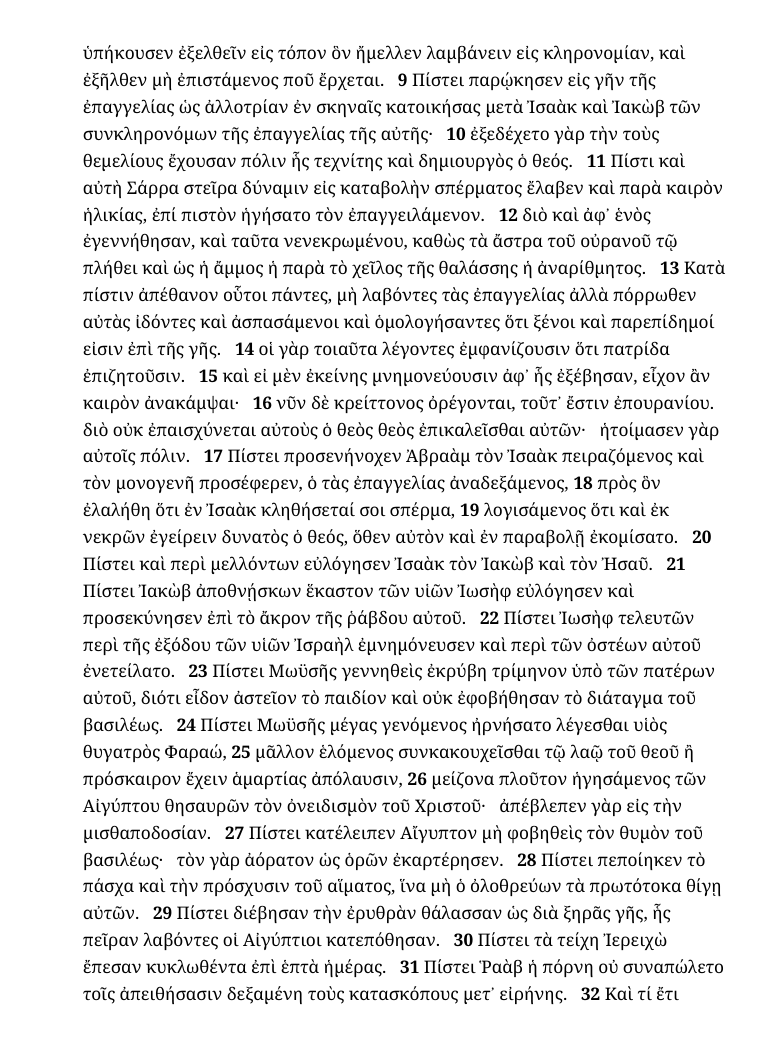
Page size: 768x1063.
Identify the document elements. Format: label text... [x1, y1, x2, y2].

text ὑπήκουσεν ἐξελθεῖν εἰς τόπον ὃν ἤμελλεν λαμβάνειν εἰς κληρονομίαν, καὶ ἐξῆλθεν μὴ ἐπιστάμενος ποῦ ἔρχεται. 9 Πίστει παρῴκησεν εἰς γῆν τῆς ἐπαγγελίας ὡς ἀλλοτρίαν ἐν σκηναῖς κατοικήσας μετὰ Ἰσαὰκ καὶ Ἰακὼβ τῶν συνκληρονόμων τῆς ἐπαγγελίας τῆς αὐτῆς· 10 ἐξεδέχετο γὰρ τὴν τοὺς θεμελίους ἔχουσαν πόλιν ἧς τεχνίτης καὶ δημιουργὸς ὁ θεός. 11 Πίστι καὶ αὐτὴ Σάρρα στεῖρα δύναμιν εἰς καταβολὴν σπέρματος ἔλαβεν καὶ παρὰ καιρὸν ἡλικίας, ἐπί πιστὸν ἡγήσατο τὸν ἐπαγγειλάμενον. 12 διὸ καὶ ἀφ᾽ ἑνὸς ἐγεννήθησαν, καὶ ταῦτα νενεκρωμένου, καθὼς τὰ ἄστρα τοῦ οὐρανοῦ τῷ πλήθει καὶ ὡς ἡ ἄμμος ἡ παρὰ τὸ χεῖλος τῆς θαλάσσης ἡ ἀναρίθμητος. 13 Κατὰ πίστιν ἀπέθανον οὗτοι πάντες, μὴ λαβόντες τὰς ἐπαγγελίας ἀλλὰ πόρρωθεν αὐτὰς ἰδόντες καὶ ἀσπασάμενοι καὶ ὁμολογήσαντες ὅτι ξένοι καὶ παρεπίδημοί εἰσιν ἐπὶ τῆς γῆς. 14 οἱ γὰρ τοιαῦτα λέγοντες ἐμφανίζουσιν ὅτι πατρίδα ἐπιζητοῦσιν. 15 καὶ εἰ μὲν ἐκείνης μνημονεύουσιν ἀφ᾽ ἧς ἐξέβησαν, εἶχον ἂν καιρὸν ἀνακάμψαι· 16 νῦν δὲ κρείττονος ὀρέγονται, τοῦτ᾽ ἔστιν ἐπουρανίου. διὸ οὐκ ἐπαισχύνεται αὐτοὺς ὁ θεὸς θεὸς ἐπικαλεῖσθαι αὐτῶν· ἡτοίμασεν γὰρ αὐτοῖς πόλιν. 17 Πίστει προσενήνοχεν Ἀβραὰμ τὸν Ἰσαὰκ πειραζόμενος καὶ τὸν μονογενῆ προσέφερεν, ὁ τὰς ἐπαγγελίας ἀναδεξάμενος, 18 πρὸς ὃν ἐλαλήθη ὅτι ἐν Ἰσαὰκ κληθήσεταί σοι σπέρμα, 19 λογισάμενος ὅτι καὶ ἐκ νεκρῶν ἐγείρειν δυνατὸς ὁ θεός, ὅθεν αὐτὸν καὶ ἐν παραβολῇ ἐκομίσατο. 20 Πίστει καὶ περὶ μελλόντων εὐλόγησεν Ἰσαὰκ τὸν Ἰακὼβ καὶ τὸν Ἠσαῦ. 21 Πίστει Ἰακὼβ ἀποθνῄσκων ἕκαστον τῶν υἱῶν Ἰωσὴφ εὐλόγησεν καὶ προσεκύνησεν ἐπὶ τὸ ἄκρον τῆς ῥάβδου αὐτοῦ. 22 Πίστει Ἰωσὴφ τελευτῶν περὶ τῆς ἐξόδου τῶν υἱῶν Ἰσραὴλ ἐμνημόνευσεν καὶ περὶ τῶν ὀστέων αὐτοῦ ἐνετείλατο. 23 Πίστει Μωϋσῆς γεννηθεὶς ἐκρύβη τρίμηνον ὑπὸ τῶν πατέρων αὐτοῦ, διότι εἶδον ἀστεῖον τὸ παιδίον καὶ οὐκ ἐφοβήθησαν τὸ διάταγμα τοῦ βασιλέως. 24 Πίστει Μωϋσῆς μέγας γενόμενος ἠρνήσατο λέγεσθαι υἱὸς θυγατρὸς Φαραώ, 25 μᾶλλον ἑλόμενος συνκακουχεῖσθαι τῷ λαῷ τοῦ θεοῦ ἢ πρόσκαιρον ἔχειν ἁμαρτίας ἀπόλαυσιν, 26 μείζονα πλοῦτον ἡγησάμενος τῶν Αἰγύπτου θησαυρῶν τὸν ὀνειδισμὸν τοῦ Χριστοῦ· ἀπέβλεπεν γὰρ εἰς τὴν μισθαποδοσίαν. 27 Πίστει κατέλειπεν Αἴγυπτον μὴ φοβηθεὶς τὸν θυμὸν τοῦ βασιλέως· τὸν γὰρ ἀόρατον ὡς ὁρῶν ἐκαρτέρησεν. 28 Πίστει πεποίηκεν τὸ πάσχα καὶ τὴν πρόσχυσιν τοῦ αἵματος, ἵνα μὴ ὁ ὀλοθρεύων τὰ πρωτότοκα θίγῃ αὐτῶν. 29 Πίστει διέβησαν τὴν ἐρυθρὰν θάλασσαν ὡς διὰ ξηρᾶς γῆς, ἧς πεῖραν λαβόντες οἱ Αἰγύπτιοι κατεπόθησαν. 30 Πίστει τὰ τείχη Ἰερειχὼ ἔπεσαν κυκλωθέντα ἐπὶ ἑπτὰ ἡμέρας. 31 Πίστει Ῥαὰβ ἡ πόρνη οὐ συναπώλετο τοῖς ἀπειθήσασιν δεξαμένη τοὺς κατασκόπους μετ᾽ εἰρήνης. 32 Καὶ τί ἔτι [83, 41, 726, 1005]
